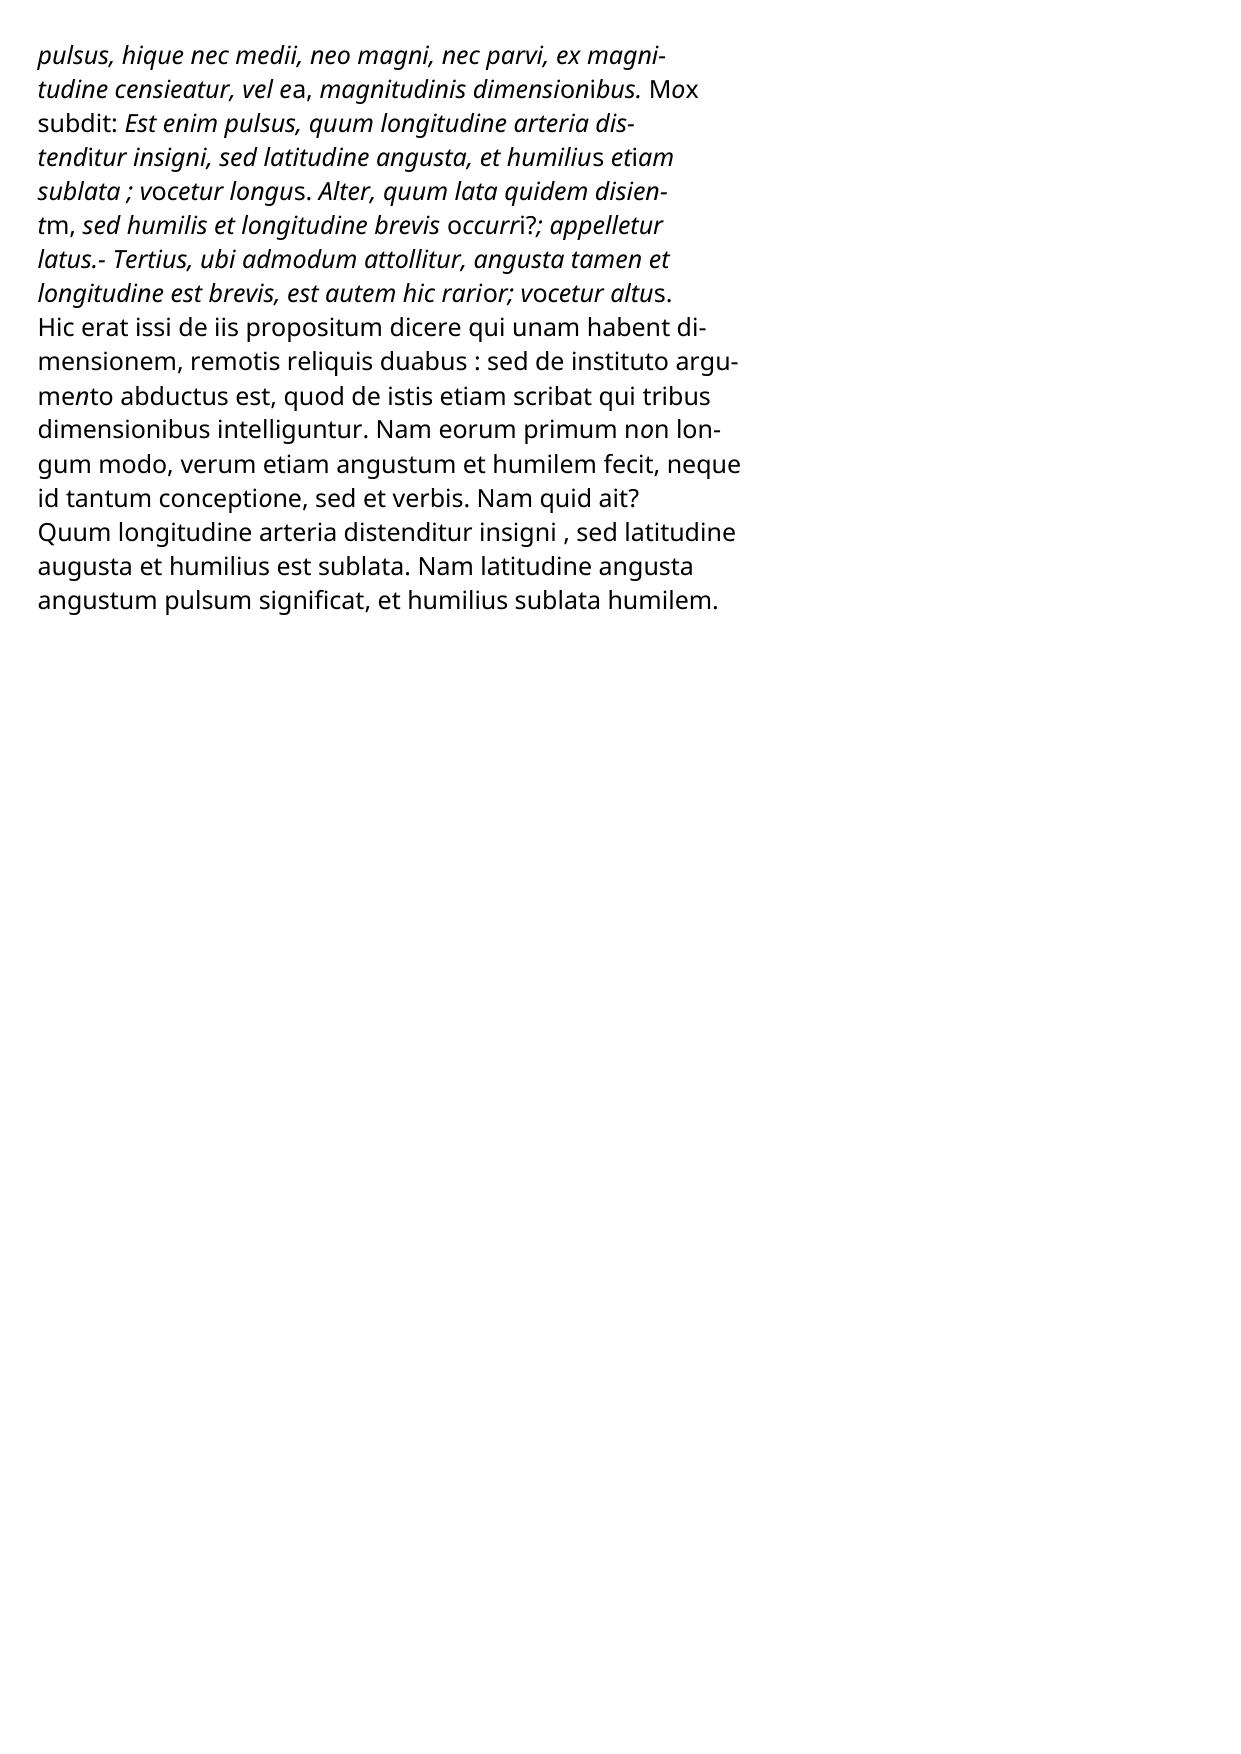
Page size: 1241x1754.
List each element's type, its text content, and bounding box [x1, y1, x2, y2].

text pulsus, hique nec medii, neo magni, nec parvi, ex magni- tudine censieatur, vel ea, magnitudinis dimensionibus. Mox subdit: Est enim pulsus, quum longitudine arteria dis- tenditur insigni, sed latitudine angusta, et humilius etiam sublata ; vocetur longus. Alter, quum lata quidem disien- tm, sed humilis et longitudine brevis occurri?; appelletur latus.- Tertius, ubi admodum attollitur, angusta tamen et longitudine est brevis, est autem hic rarior; vocetur altus. Hic erat issi de iis propositum dicere qui unam habent di- mensionem, remotis reliquis duabus : sed de instituto argu- mento abductus est, quod de istis etiam scribat qui tribus dimensionibus intelliguntur. Nam eorum primum non lon- gum modo, verum etiam angustum et humilem fecit, neque id tantum conceptione, sed et verbis. Nam quid ait? Quum longitudine arteria distenditur insigni , sed latitudine augusta et humilius est sublata. Nam latitudine angusta angustum pulsum significat, et humilius sublata humilem. [37, 37, 1203, 617]
